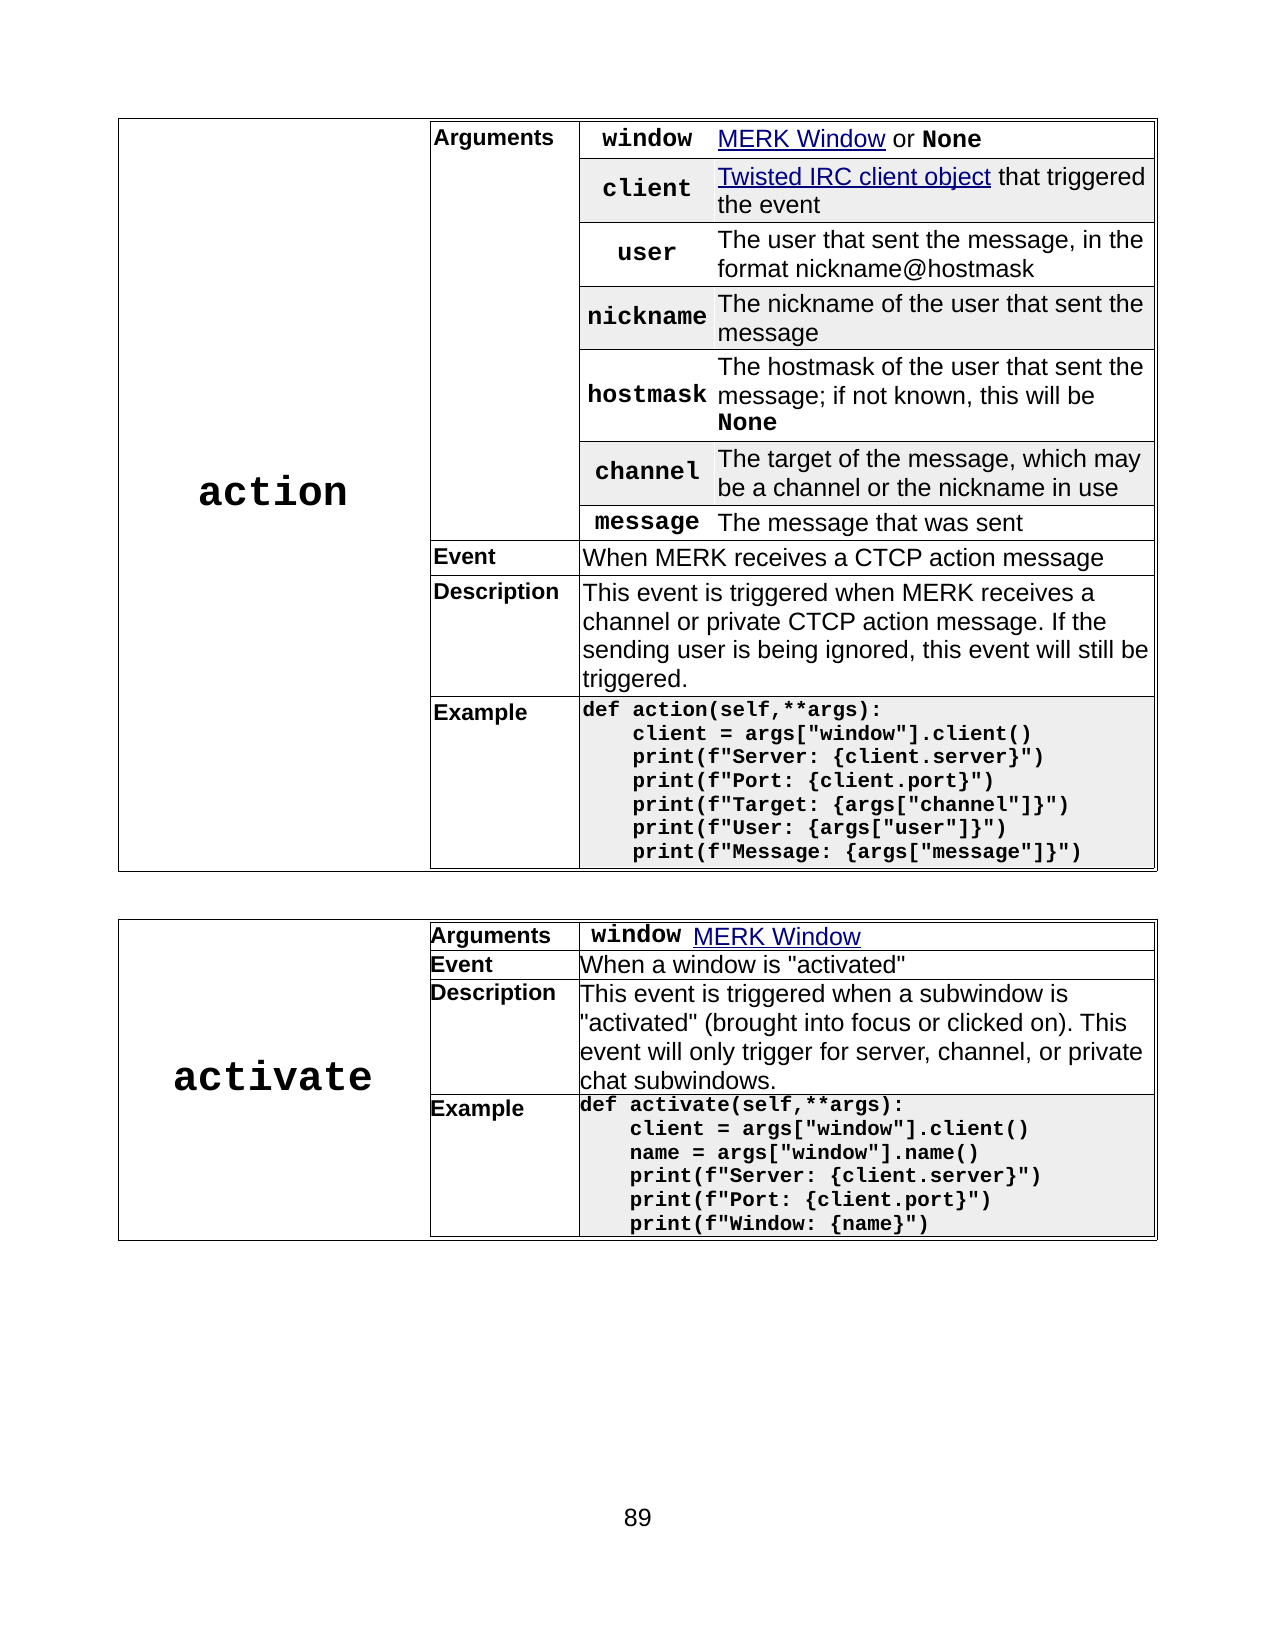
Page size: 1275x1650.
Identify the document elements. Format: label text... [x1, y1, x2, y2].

table_cell nickname [580, 287, 714, 349]
table_header window [580, 923, 693, 950]
table_header Arguments [431, 923, 579, 950]
table_cell The nickname of the user that sent the message [715, 287, 1154, 349]
table_cell Event [431, 541, 579, 575]
table_cell user [580, 223, 714, 286]
table_header Arguments [431, 122, 579, 540]
table_cell Description [431, 576, 579, 696]
table_cell This event is triggered when MERK receives a channel or private CTCP action message. If the sending user is being ignored, this event will still be triggered. [580, 576, 1154, 696]
table_header activate [119, 920, 427, 1239]
table_header action [119, 119, 427, 871]
table_cell This event is triggered when a subwindow is "activated" (brought into focus or clicked on). This event will only trigger for server, channel, or private chat subwindows. [580, 980, 1154, 1094]
table_cell Description [431, 980, 579, 1094]
table_cell Example [431, 697, 579, 867]
table_cell Twisted IRC client object that triggered the event [715, 159, 1154, 222]
table_cell channel [580, 442, 714, 505]
table_cell Example [431, 1095, 579, 1236]
table_cell When a window is "activated" [580, 951, 1154, 979]
table_cell Event [431, 951, 579, 979]
table_cell The user that sent the message, in the format nickname@hostmask [715, 223, 1154, 286]
table_header MERK Window or None [715, 122, 1154, 158]
table_header [427, 119, 1157, 871]
table_header MERK Window [693, 923, 1154, 950]
table_cell def activate(self,**args): client = args["window"].client() name = args["window"].name() print(f"Server: {client.server}") print(f"Port: {client.port}") print(f"Window: {name}") [580, 1095, 1154, 1236]
table_cell client [580, 159, 714, 222]
table_cell The hostmask of the user that sent the message; if not known, this will be None [715, 350, 1154, 441]
table_cell The message that was sent [715, 506, 1154, 540]
table_cell message [580, 506, 714, 540]
table_cell When MERK receives a CTCP action message [580, 541, 1154, 575]
table_cell The target of the message, which may be a channel or the nickname in use [715, 442, 1154, 505]
table_cell hostmask [580, 350, 714, 441]
table_header [427, 920, 1157, 1239]
table_header window [580, 122, 714, 158]
table_cell def action(self,**args): client = args["window"].client() print(f"Server: {client.server}") print(f"Port: {client.port}") print(f"Target: {args["channel"]}") print(f"User: {args["user"]}") print(f"Message: {args["message"]}") [580, 697, 1154, 867]
